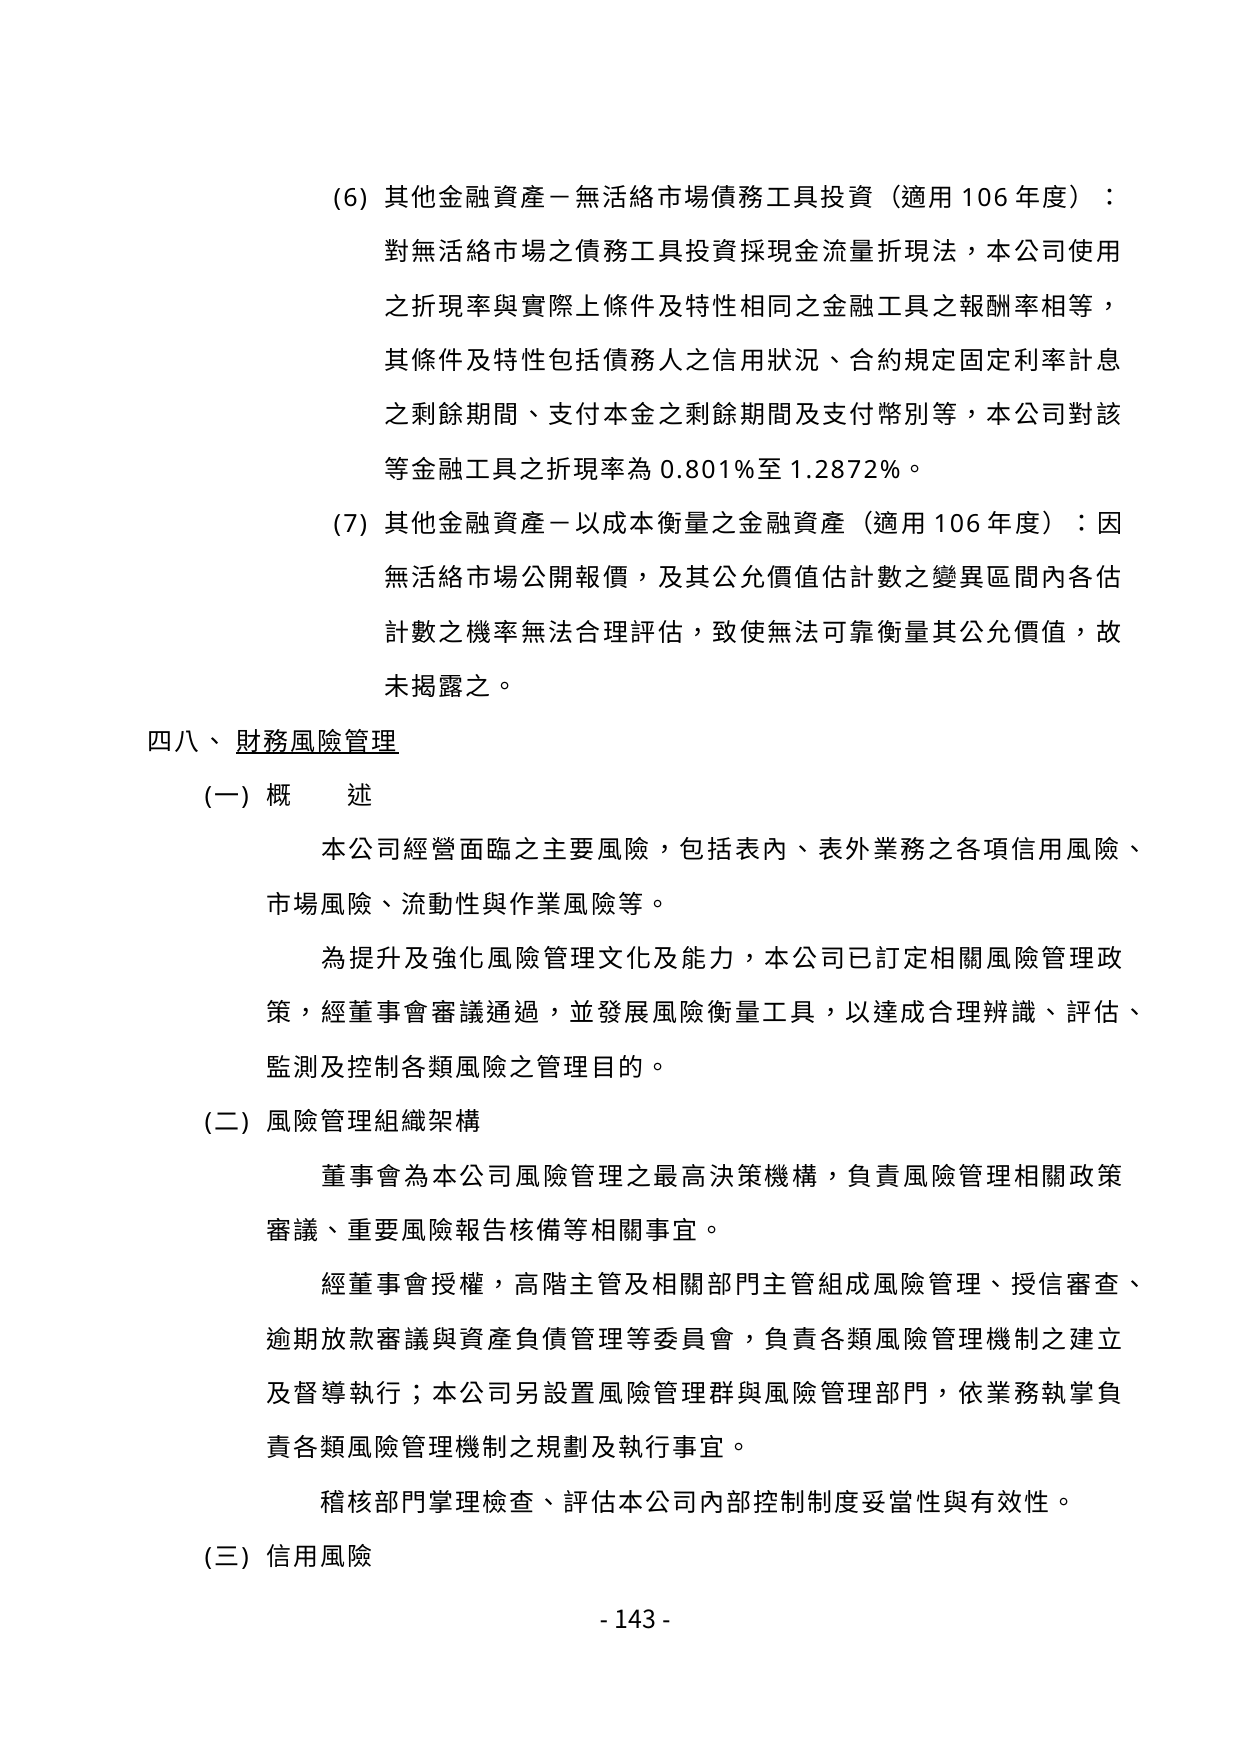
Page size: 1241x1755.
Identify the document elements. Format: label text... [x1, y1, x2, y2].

text (二) 風險管理組織架構 [177, 1102, 1122, 1138]
text (一) 概 述 [177, 775, 1122, 812]
text 為提升及強化風險管理文化及能力，本公司已訂定相關風險管理政策，經董事會審議通過，並發展風險衡量工具，以達成合理辨識、評估、監測及控制各類風險之管理目的。 [266, 938, 1122, 1083]
text 本公司經營面臨之主要風險，包括表內、表外業務之各項信用風險、市場風險、流動性與作業風險等。 [266, 830, 1122, 920]
text (6) 其他金融資產－無活絡市場債務工具投資（適用106年度）：對無活絡市場之債務工具投資採現金流量折現法，本公司使用之折現率與實際上條件及特性相同之金融工具之報酬率相等，其條件及特性包括債務人之信用狀況、合約規定固定利率計息之剩餘期間、支付本金之剩餘期間及支付幣別等，本公司對該等金融工具之折現率為0.801%至1.2872%。 [325, 177, 1122, 485]
text (三) 信用風險 [177, 1537, 1122, 1573]
text 稽核部門掌理檢查、評估本公司內部控制制度妥當性與有效性。 [266, 1482, 1122, 1518]
text 經董事會授權，高階主管及相關部門主管組成風險管理、授信審查、逾期放款審議與資產負債管理等委員會，負責各類風險管理機制之建立及督導執行；本公司另設置風險管理群與風險管理部門，依業務執掌負責各類風險管理機制之規劃及執行事宜。 [266, 1265, 1122, 1464]
text 董事會為本公司風險管理之最高決策機構，負責風險管理相關政策審議、重要風險報告核備等相關事宜。 [266, 1156, 1122, 1247]
text (7) 其他金融資產－以成本衡量之金融資產（適用106年度）：因無活絡市場公開報價，及其公允價值估計數之變異區間內各估計數之機率無法合理評估，致使無法可靠衡量其公允價值，故未揭露之。 [325, 503, 1122, 703]
text 四八、 財務風險管理 [148, 721, 1122, 757]
